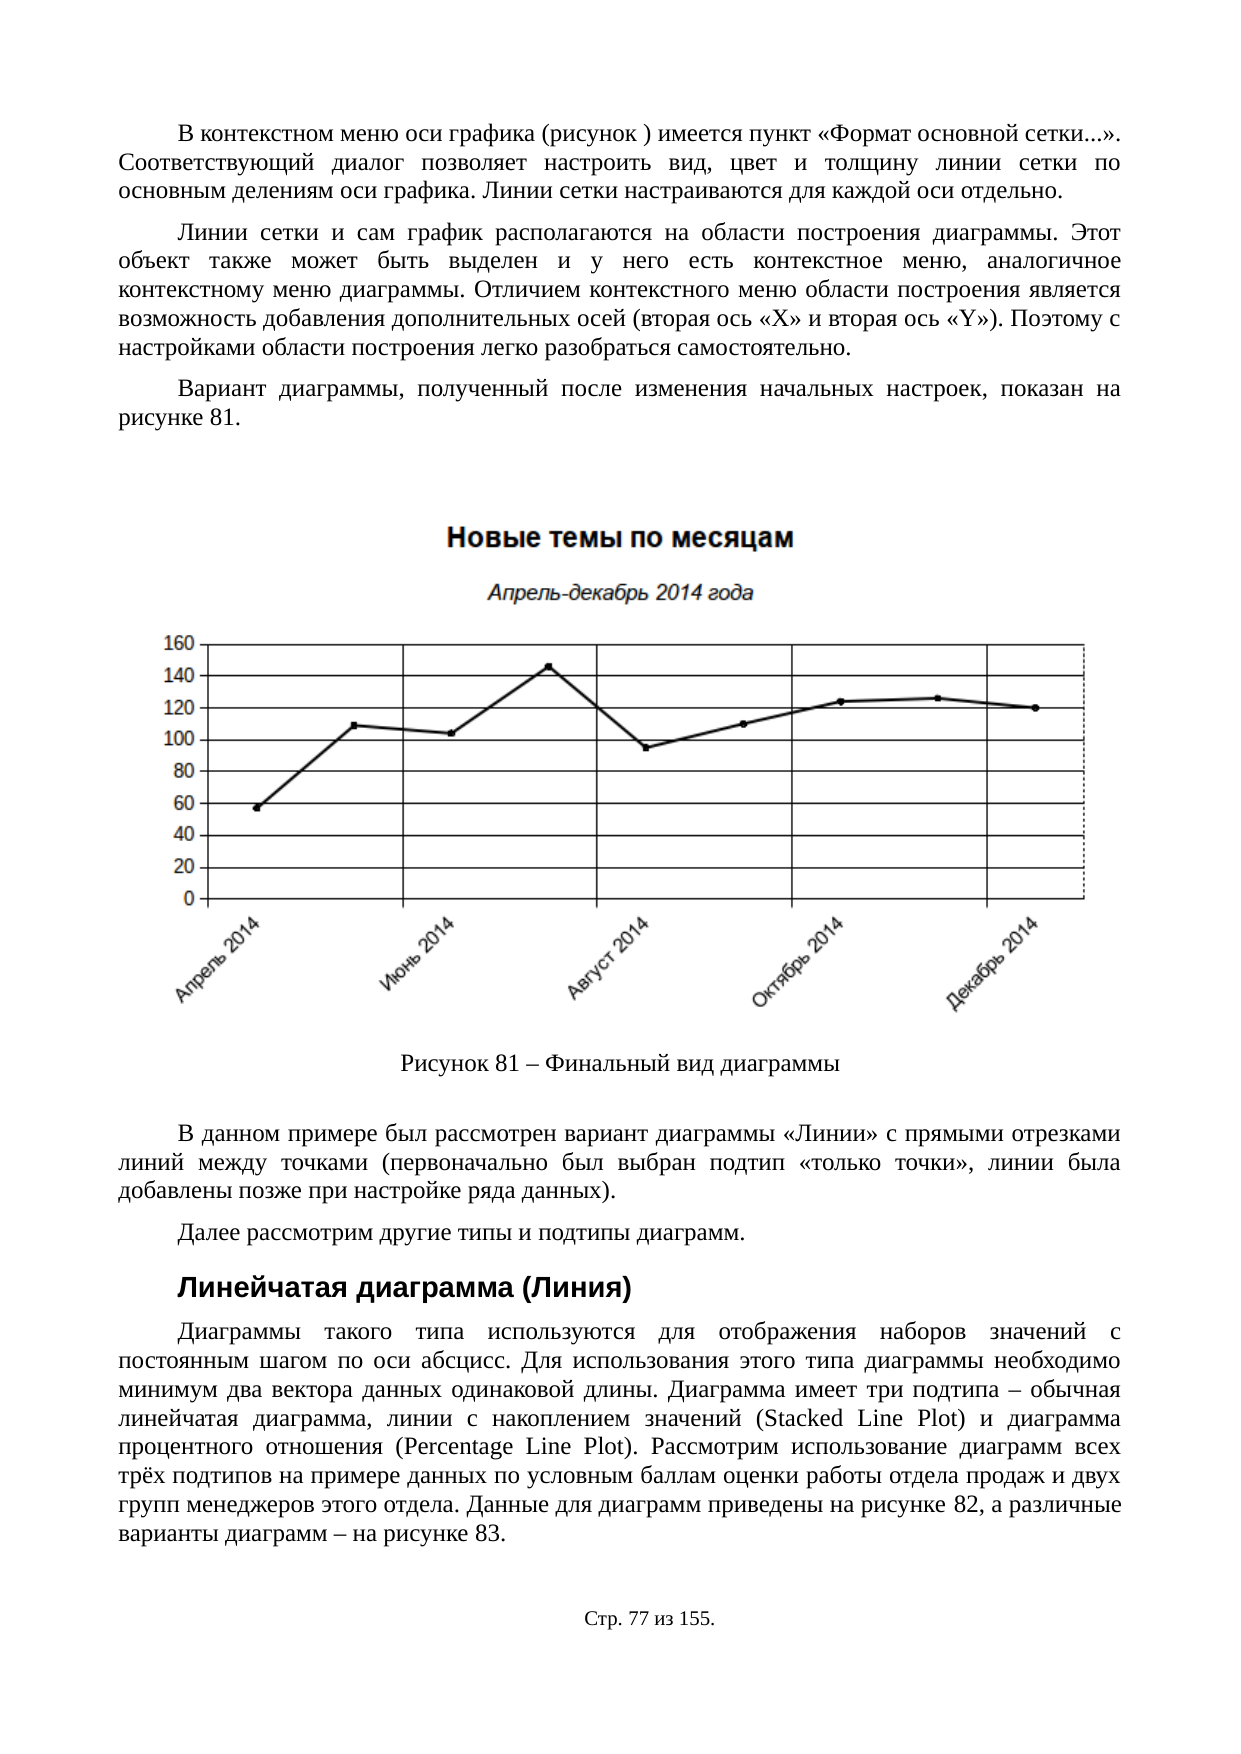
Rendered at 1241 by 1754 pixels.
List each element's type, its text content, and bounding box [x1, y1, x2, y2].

text Далее рассмотрим другие типы и подтипы диаграмм. [118, 1217, 1122, 1245]
picture [118, 496, 1123, 1048]
text В контекстном меню оси графика (рисунок ) имеется пункт «Формат основной сетки...». Соответствующий диалог позволяет настроить вид, цвет и толщину линии сетки по основным делениям оси графика. Линии сетки настраиваются для каждой оси отдельно. [118, 118, 1122, 204]
text В данном примере был рассмотрен вариант диаграммы «Линии» с прямыми отрезками линий между точками (первоначально был выбран подтип «только точки», линии была добавлены позже при настройке ряда данных). [118, 1118, 1122, 1204]
text Диаграммы такого типа используются для отображения наборов значений с постоянным шагом по оси абсцисс. Для использования этого типа диаграммы необходимо минимум два вектора данных одинаковой длины. Диаграмма имеет три подтипа – обычная линейчатая диаграмма, линии с накоплением значений (Stacked Line Plot) и диаграмма процентного отношения (Percentage Line Plot). Рассмотрим использование диаграмм всех трёх подтипов на примере данных по условным баллам оценки работы отдела продаж и двух групп менеджеров этого отдела. Данные для диаграмм приведены на рисунке 82, а различные варианты диаграмм – на рисунке 83. [118, 1316, 1122, 1546]
subtitle Линейчатая диаграмма (Линия) [118, 1270, 1122, 1304]
text Рисунок 81 – Финальный вид диаграммы [118, 1048, 1122, 1077]
text Линии сетки и сам график располагаются на области построения диаграммы. Этот объект также может быть выделен и у него есть контекстное меню, аналогичное контекстному меню диаграммы. Отличием контекстного меню области построения является возможность добавления дополнительных осей (вторая ось «X» и вторая ось «Y»). Поэтому с настройками области построения легко разобраться самостоятельно. [118, 217, 1122, 361]
text Вариант диаграммы, полученный после изменения начальных настроек, показан на рисунке 81. [118, 373, 1122, 431]
